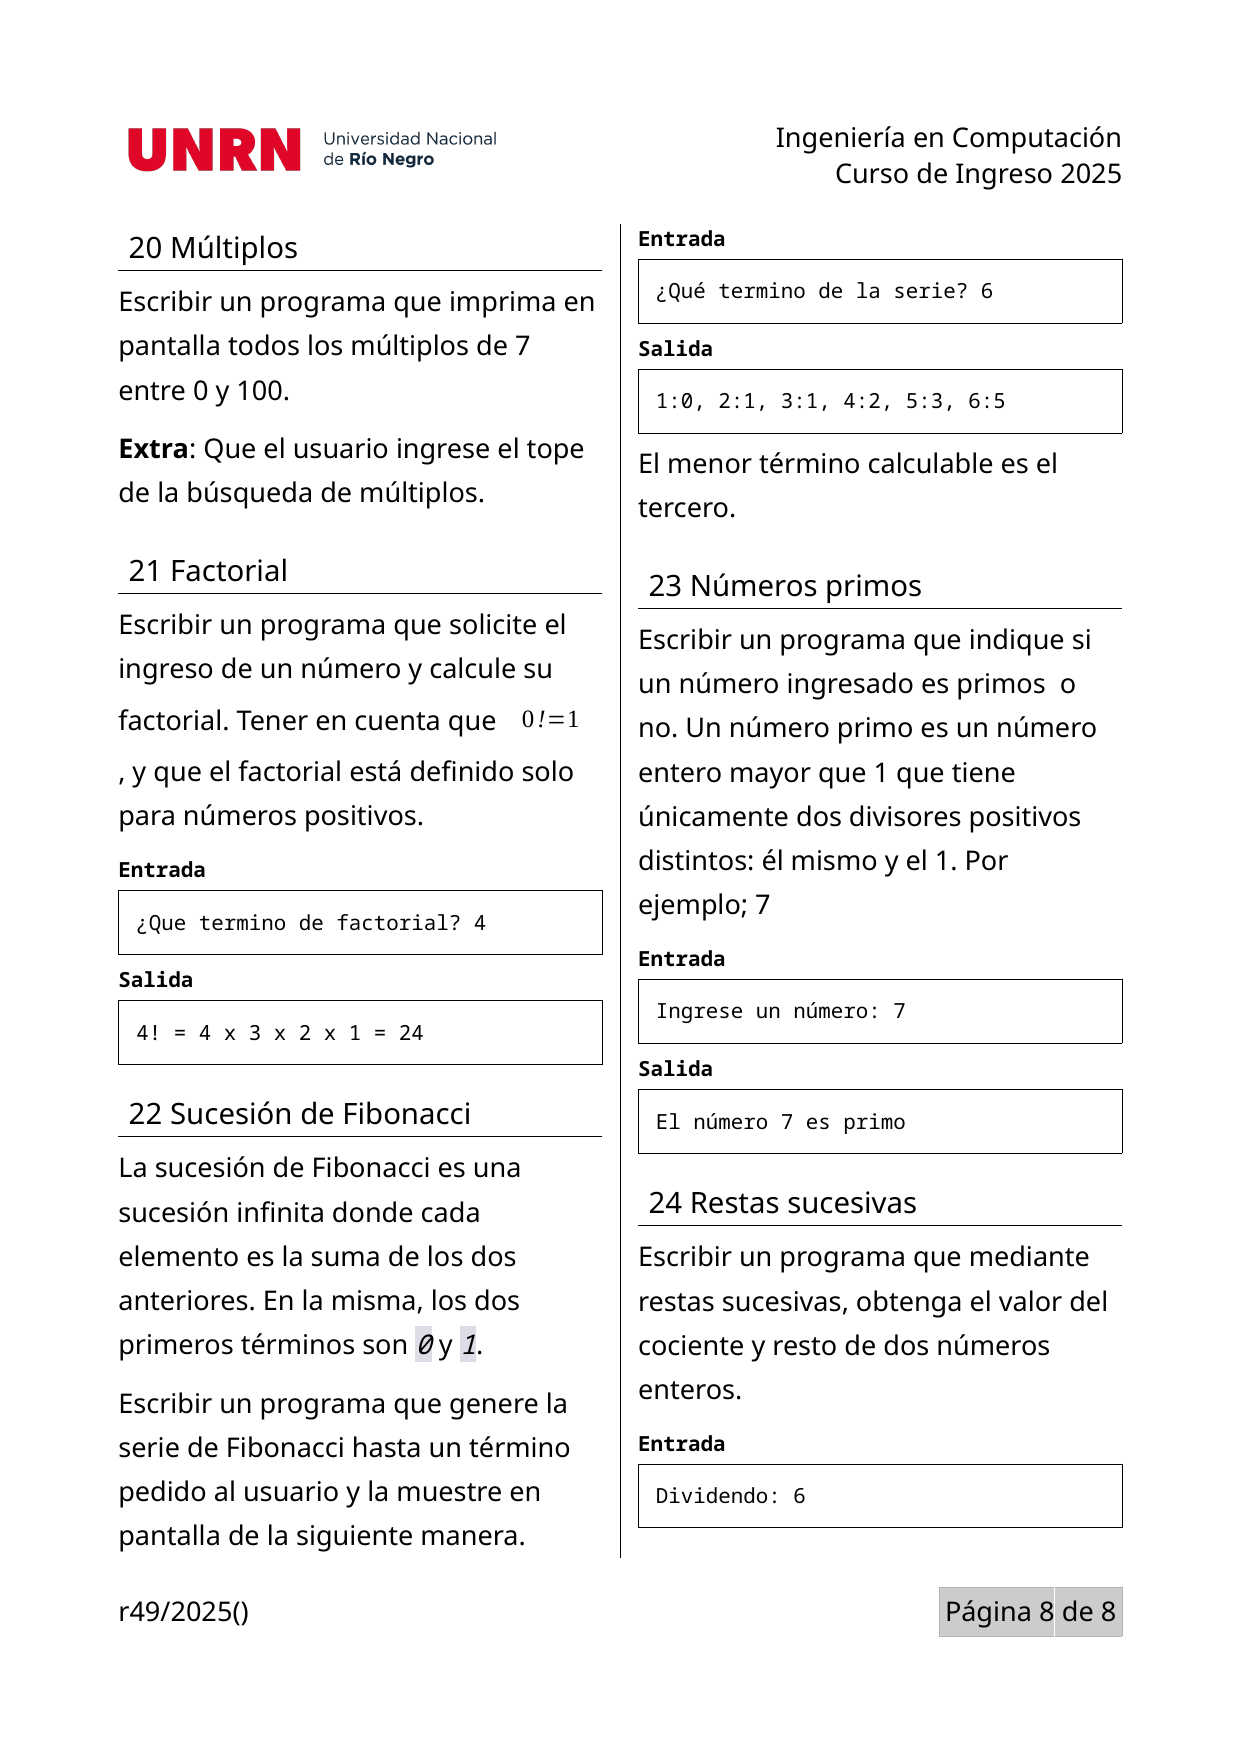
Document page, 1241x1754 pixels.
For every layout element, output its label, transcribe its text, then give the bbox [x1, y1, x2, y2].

text Escribir un programa que mediante restas sucesivas, obtenga el valor del cociente y resto de dos números enteros. [638, 1238, 1122, 1407]
subtitle Restas sucesivas [638, 1179, 1122, 1225]
text Ingrese un número: 7 [639, 980, 1122, 1043]
text Escribir un programa que indique si un número ingresado es primos o no. Un número primo es un número entero mayor que 1 que tiene únicamente dos divisores positivos distintos: él mismo y el 1. Por ejemplo; 7 [638, 621, 1122, 922]
text 4! = 4 x 3 x 2 x 1 = 24 [119, 1001, 602, 1064]
subtitle Múltiplos [118, 224, 602, 270]
text Entrada [638, 944, 1122, 973]
text Entrada [638, 1429, 1122, 1457]
text Salida [638, 334, 1122, 363]
text El menor término calculable es el tercero. [638, 445, 1122, 526]
subtitle Sucesión de Fibonacci [118, 1090, 602, 1136]
text Entrada [118, 855, 602, 884]
text Escribir un programa que imprima en pantalla todos los múltiplos de 7 entre 0 y 100. [118, 283, 602, 408]
text Dividendo: 6 [639, 1465, 1122, 1527]
picture [118, 118, 505, 180]
text Entrada [638, 224, 1122, 253]
text ¿Qué termino de la serie? 6 [639, 260, 1122, 323]
text 1:0, 2:1, 3:1, 4:2, 5:3, 6:5 [639, 370, 1122, 433]
text Extra: Que el usuario ingrese el tope de la búsqueda de múltiplos. [118, 430, 602, 511]
subtitle Números primos [638, 562, 1122, 608]
subtitle Factorial [118, 547, 602, 593]
text Escribir un programa que solicite el ingreso de un número y calcule su factorial. Tener en cuenta que , y que el factorial está definido solo para números positivos. [118, 606, 602, 833]
text El número 7 es primo [639, 1090, 1122, 1153]
text Salida [118, 966, 602, 994]
text ¿Que termino de factorial? 4 [119, 891, 602, 954]
text La sucesión de Fibonacci es una sucesión infinita donde cada elemento es la suma de los dos anteriores. En la misma, los dos primeros términos son 0 y 1. [118, 1149, 602, 1362]
text Escribir un programa que genere la serie de Fibonacci hasta un término pedido al usuario y la muestre en pantalla de la siguiente manera. [118, 1384, 602, 1554]
text Salida [638, 1054, 1122, 1083]
